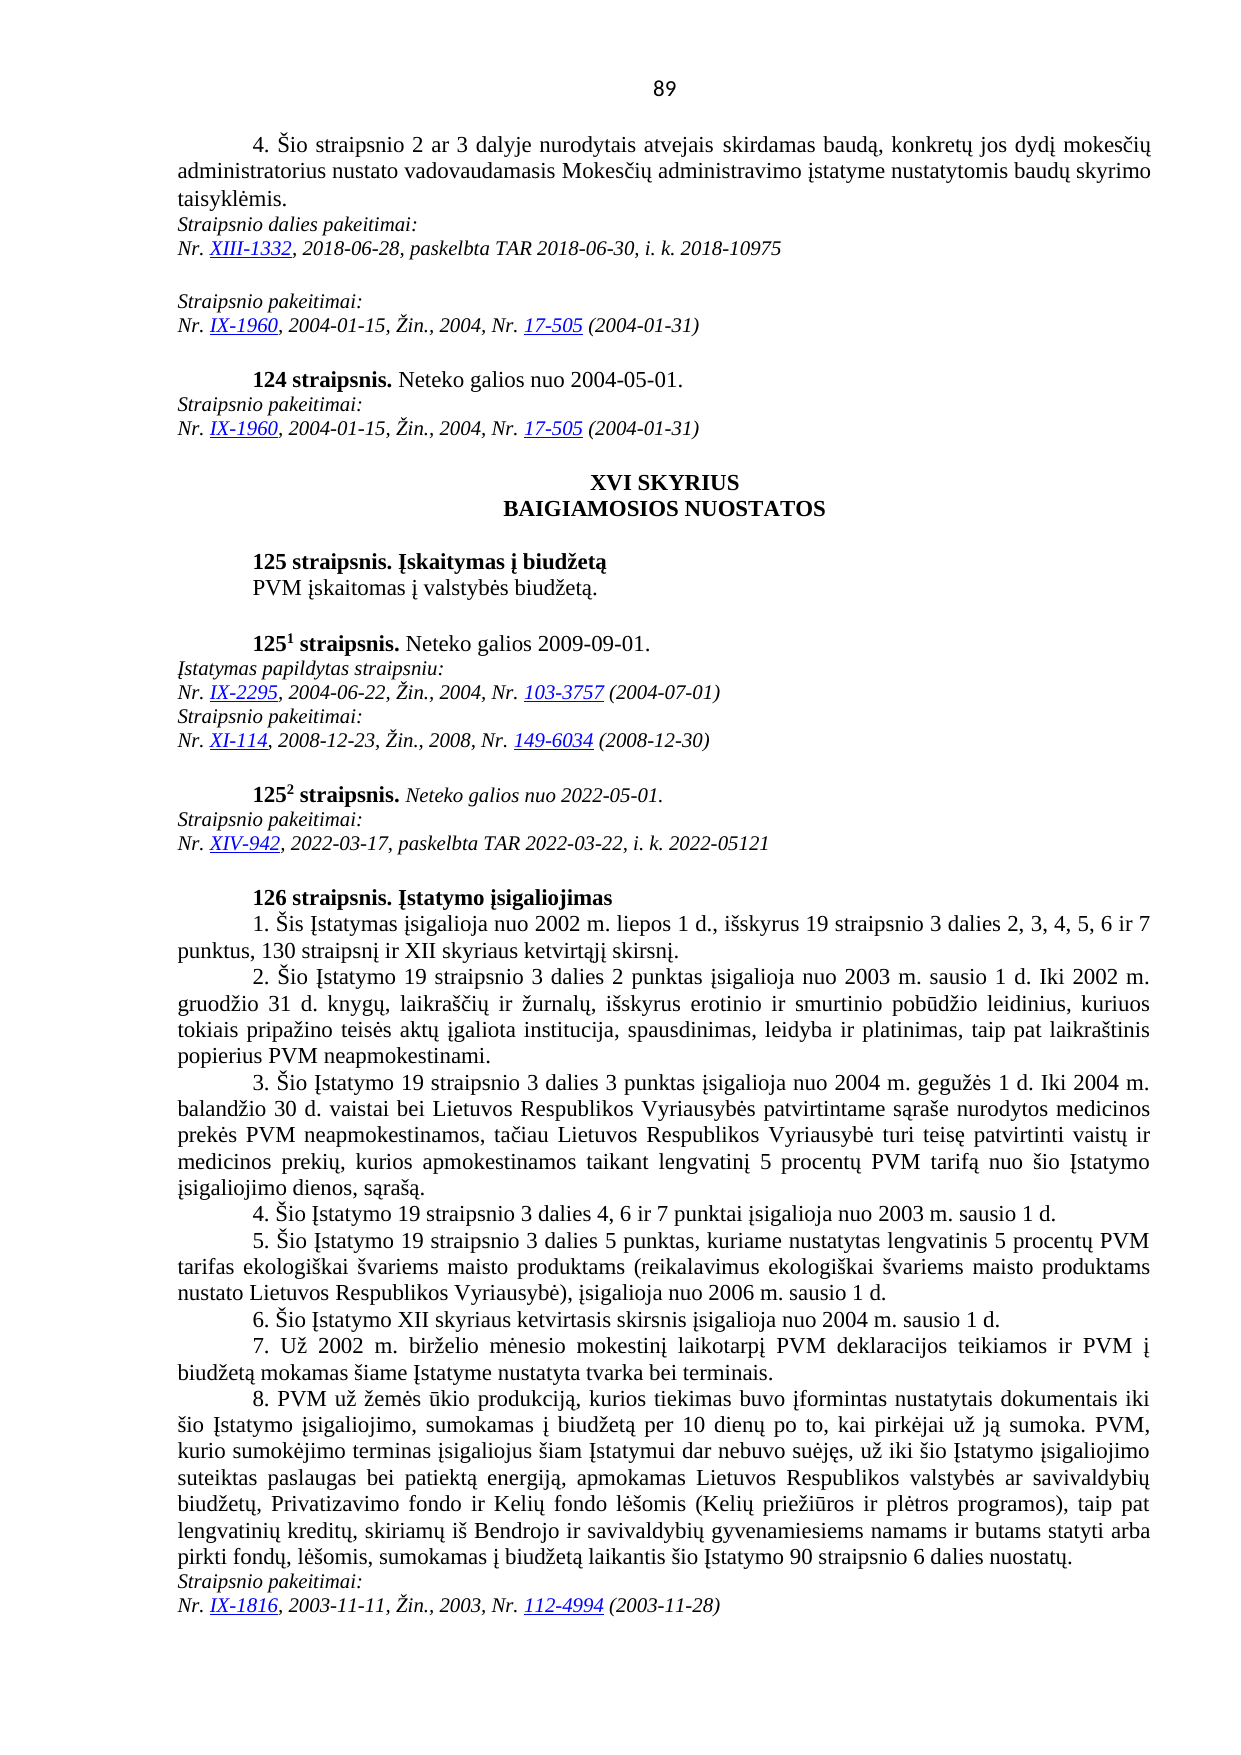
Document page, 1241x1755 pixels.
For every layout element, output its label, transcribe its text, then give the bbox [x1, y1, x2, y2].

text 1. Šis Įstatymas įsigalioja nuo 2002 m. liepos 1 d., išskyrus 19 straipsnio 3 dalies 2, 3, 4, 5, 6 ir 7 punktus, 130 straipsnį ir XII skyriaus ketvirtąjį skirsnį. [177, 911, 1152, 963]
text BAIGIAMOSIOS NUOSTATOS [177, 495, 1152, 522]
text Straipsnio dalies pakeitimai: [177, 212, 1152, 236]
text 124 straipsnis. Neteko galios nuo 2004-05-01. [177, 366, 1152, 392]
text PVM įskaitomas į valstybės biudžetą. [177, 574, 1152, 601]
text 1251 straipsnis. Neteko galios 2009-09-01. [177, 629, 1152, 656]
text Straipsnio pakeitimai: [177, 289, 1152, 313]
text Straipsnio pakeitimai: [177, 1569, 1152, 1593]
text 126 straipsnis. Įstatymo įsigaliojimas [177, 884, 1152, 911]
text 3. Šio Įstatymo 19 straipsnio 3 dalies 3 punktas įsigalioja nuo 2004 m. gegužės 1 d. Iki 2004 m. balandžio 30 d. vaistai bei Lietuvos Respublikos Vyriausybės patvirtintame sąraše nurodytos medicinos prekės PVM neapmokestinamos, tačiau Lietuvos Respublikos Vyriausybė turi teisę patvirtinti vaistų ir medicinos prekių, kurios apmokestinamos taikant lengvatinį 5 procentų PVM tarifą nuo šio Įstatymo įsigaliojimo dienos, sąrašą. [177, 1069, 1152, 1200]
text Nr. IX-1816, 2003-11-11, Žin., 2003, Nr. 112-4994 (2003-11-28) [177, 1593, 1152, 1617]
text Nr. IX-1960, 2004-01-15, Žin., 2004, Nr. 17-505 (2004-01-31) [177, 313, 1152, 337]
text Nr. XIV-942, 2022-03-17, paskelbta TAR 2022-03-22, i. k. 2022-05121 [177, 831, 1152, 855]
text 1252 straipsnis. Neteko galios nuo 2022-05-01. [177, 781, 1152, 807]
text Nr. IX-1960, 2004-01-15, Žin., 2004, Nr. 17-505 (2004-01-31) [177, 416, 1152, 440]
text 2. Šio Įstatymo 19 straipsnio 3 dalies 2 punktas įsigalioja nuo 2003 m. sausio 1 d. Iki 2002 m. gruodžio 31 d. knygų, laikraščių ir žurnalų, išskyrus erotinio ir smurtinio pobūdžio leidinius, kuriuos tokiais pripažino teisės aktų įgaliota institucija, spausdinimas, leidyba ir platinimas, taip pat laikraštinis popierius PVM neapmokestinami. [177, 963, 1152, 1069]
text Straipsnio pakeitimai: [177, 704, 1152, 728]
text 125 straipsnis. Įskaitymas į biudžetą [177, 548, 1152, 574]
text Įstatymas papildytas straipsniu: [177, 656, 1152, 680]
text 4. Šio Įstatymo 19 straipsnio 3 dalies 4, 6 ir 7 punktai įsigalioja nuo 2003 m. sausio 1 d. [177, 1200, 1152, 1227]
text Nr. IX-2295, 2004-06-22, Žin., 2004, Nr. 103-3757 (2004-07-01) [177, 680, 1152, 704]
text 8. PVM už žemės ūkio produkciją, kurios tiekimas buvo įformintas nustatytais dokumentais iki šio Įstatymo įsigaliojimo, sumokamas į biudžetą per 10 dienų po to, kai pirkėjai už ją sumoka. PVM, kurio sumokėjimo terminas įsigaliojus šiam Įstatymui dar nebuvo suėjęs, už iki šio Įstatymo įsigaliojimo suteiktas paslaugas bei patiektą energiją, apmokamas Lietuvos Respublikos valstybės ar savivaldybių biudžetų, Privatizavimo fondo ir Kelių fondo lėšomis (Kelių priežiūros ir plėtros programos), taip pat lengvatinių kreditų, skiriamų iš Bendrojo ir savivaldybių gyvenamiesiems namams ir butams statyti arba pirkti fondų, lėšomis, sumokamas į biudžetą laikantis šio Įstatymo 90 straipsnio 6 dalies nuostatų. [177, 1385, 1152, 1569]
text Nr. XI-114, 2008-12-23, Žin., 2008, Nr. 149-6034 (2008-12-30) [177, 728, 1152, 752]
text 6. Šio Įstatymo XII skyriaus ketvirtasis skirsnis įsigalioja nuo 2004 m. sausio 1 d. [177, 1306, 1152, 1332]
text 5. Šio Įstatymo 19 straipsnio 3 dalies 5 punktas, kuriame nustatytas lengvatinis 5 procentų PVM tarifas ekologiškai švariems maisto produktams (reikalavimus ekologiškai švariems maisto produktams nustato Lietuvos Respublikos Vyriausybė), įsigalioja nuo 2006 m. sausio 1 d. [177, 1227, 1152, 1306]
text Nr. XIII-1332, 2018-06-28, paskelbta TAR 2018-06-30, i. k. 2018-10975 [177, 236, 1152, 260]
text XVI SKYRIUS [177, 469, 1152, 495]
text 4. Šio straipsnio 2 ar 3 dalyje nurodytais atvejais skirdamas baudą, konkretų jos dydį mokesčių administratorius nustato vadovaudamasis Mokesčių administravimo įstatyme nustatytomis baudų skyrimo taisyklėmis. [177, 131, 1152, 212]
text Straipsnio pakeitimai: [177, 392, 1152, 416]
text 7. Už 2002 m. birželio mėnesio mokestinį laikotarpį PVM deklaracijos teikiamos ir PVM į biudžetą mokamas šiame Įstatyme nustatyta tvarka bei terminais. [177, 1332, 1152, 1385]
text Straipsnio pakeitimai: [177, 807, 1152, 831]
